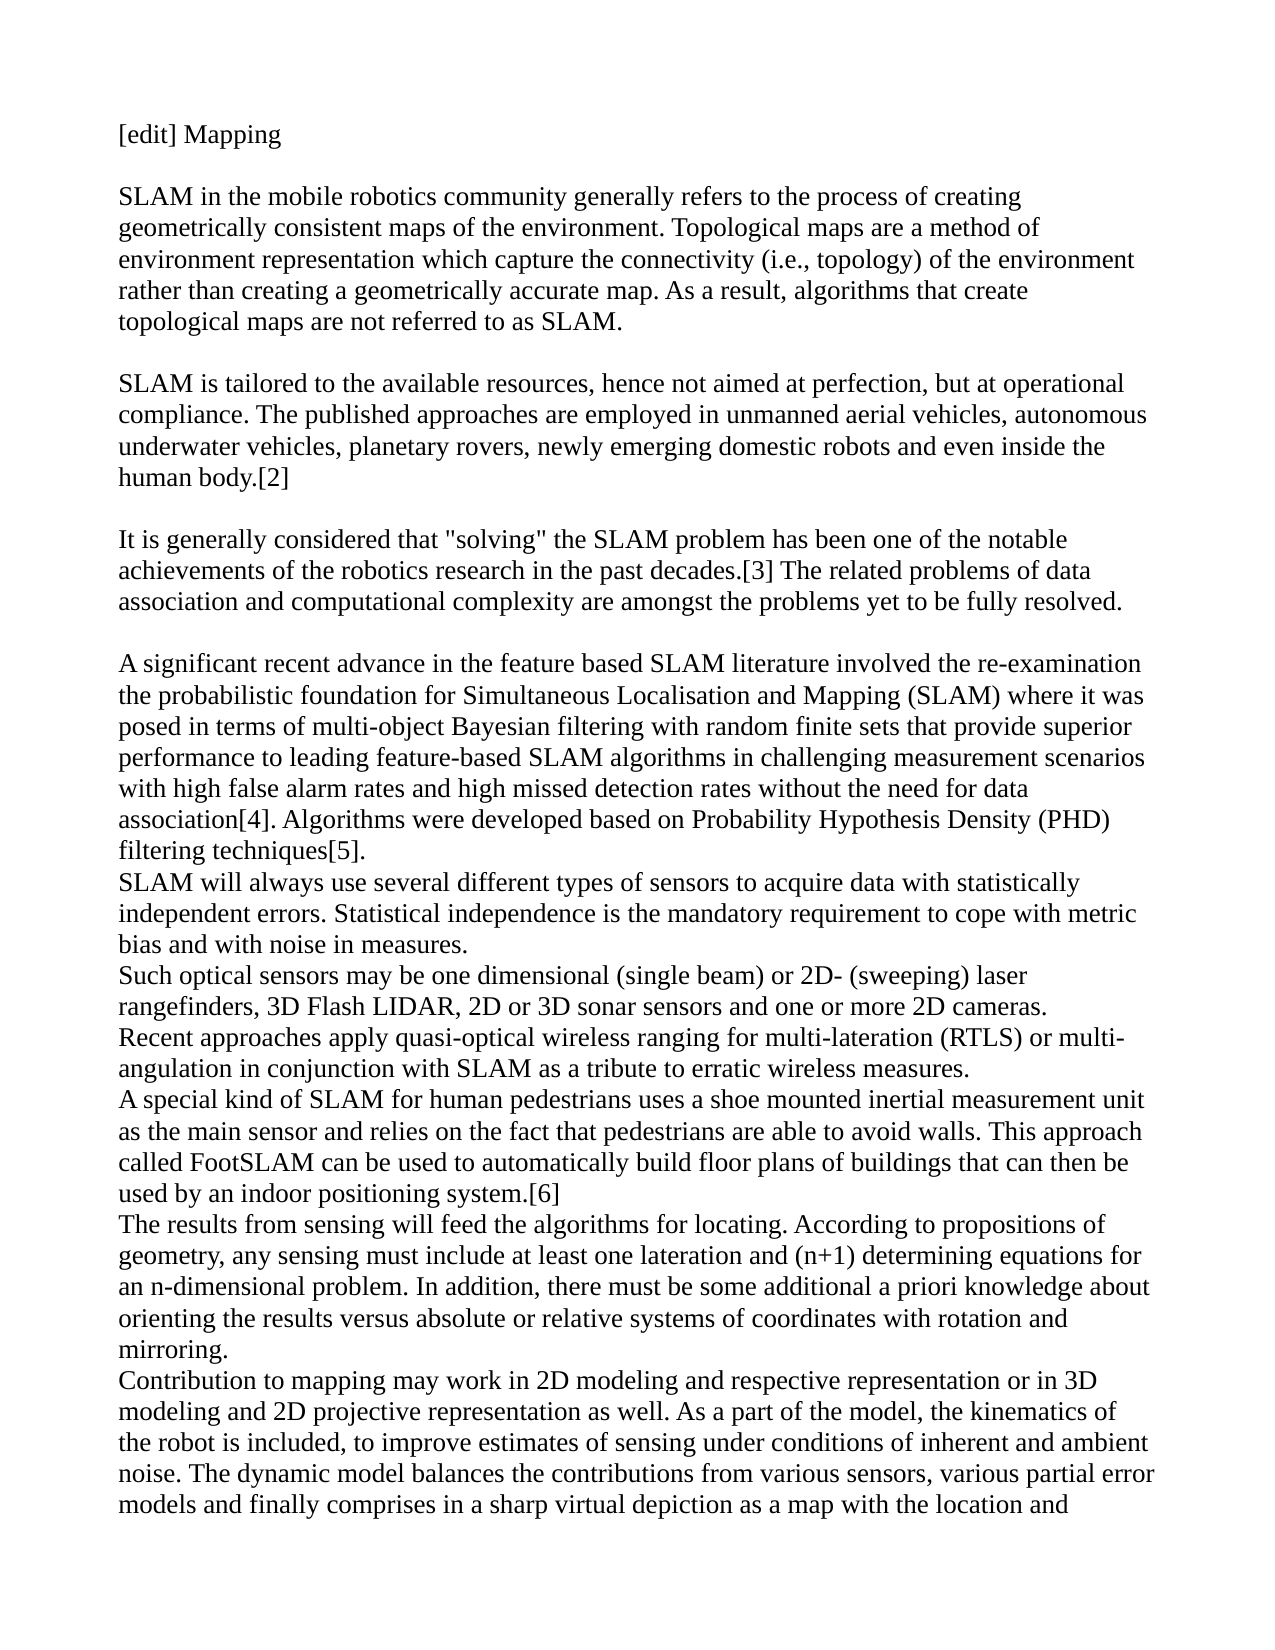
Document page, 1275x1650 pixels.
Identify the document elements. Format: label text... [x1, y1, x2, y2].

text Such optical sensors may be one dimensional (single beam) or 2D- (sweeping) laser rangefinders, 3D Flash LIDAR, 2D or 3D sonar sensors and one or more 2D cameras. [118, 959, 1157, 1021]
text SLAM in the mobile robotics community generally refers to the process of creating geometrically consistent maps of the environment. Topological maps are a method of environment representation which capture the connectivity (i.e., topology) of the environment rather than creating a geometrically accurate map. As a result, algorithms that create topological maps are not referred to as SLAM. [118, 180, 1157, 336]
text The results from sensing will feed the algorithms for locating. According to propositions of geometry, any sensing must include at least one lateration and (n+1) determining equations for an n-dimensional problem. In addition, there must be some additional a priori knowledge about orienting the results versus absolute or relative systems of coordinates with rotation and mirroring. [118, 1208, 1157, 1364]
text A significant recent advance in the feature based SLAM literature involved the re-examination the probabilistic foundation for Simultaneous Localisation and Mapping (SLAM) where it was posed in terms of multi-object Bayesian filtering with random finite sets that provide superior performance to leading feature-based SLAM algorithms in challenging measurement scenarios with high false alarm rates and high missed detection rates without the need for data association[4]. Algorithms were developed based on Probability Hypothesis Density (PHD) filtering techniques[5]. [118, 648, 1157, 866]
text SLAM will always use several different types of sensors to acquire data with statistically independent errors. Statistical independence is the mandatory requirement to cope with metric bias and with noise in measures. [118, 866, 1157, 959]
text Recent approaches apply quasi-optical wireless ranging for multi-lateration (RTLS) or multi-angulation in conjunction with SLAM as a tribute to erratic wireless measures. [118, 1021, 1157, 1084]
text A special kind of SLAM for human pedestrians uses a shoe mounted inertial measurement unit as the main sensor and relies on the fact that pedestrians are able to avoid walls. This approach called FootSLAM can be used to automatically build floor plans of buildings that can then be used by an indoor positioning system.[6] [118, 1084, 1157, 1208]
text Contribution to mapping may work in 2D modeling and respective representation or in 3D modeling and 2D projective representation as well. As a part of the model, the kinematics of the robot is included, to improve estimates of sensing under conditions of inherent and ambient noise. The dynamic model balances the contributions from various sensors, various partial error models and finally comprises in a sharp virtual depiction as a map with the location and [118, 1364, 1157, 1520]
text SLAM is tailored to the available resources, hence not aimed at perfection, but at operational compliance. The published approaches are employed in unmanned aerial vehicles, autonomous underwater vehicles, planetary rovers, newly emerging domestic robots and even inside the human body.[2] [118, 367, 1157, 492]
text It is generally considered that "solving" the SLAM problem has been one of the notable achievements of the robotics research in the past decades.[3] The related problems of data association and computational complexity are amongst the problems yet to be fully resolved. [118, 523, 1157, 616]
text [edit] Mapping [118, 118, 1157, 149]
